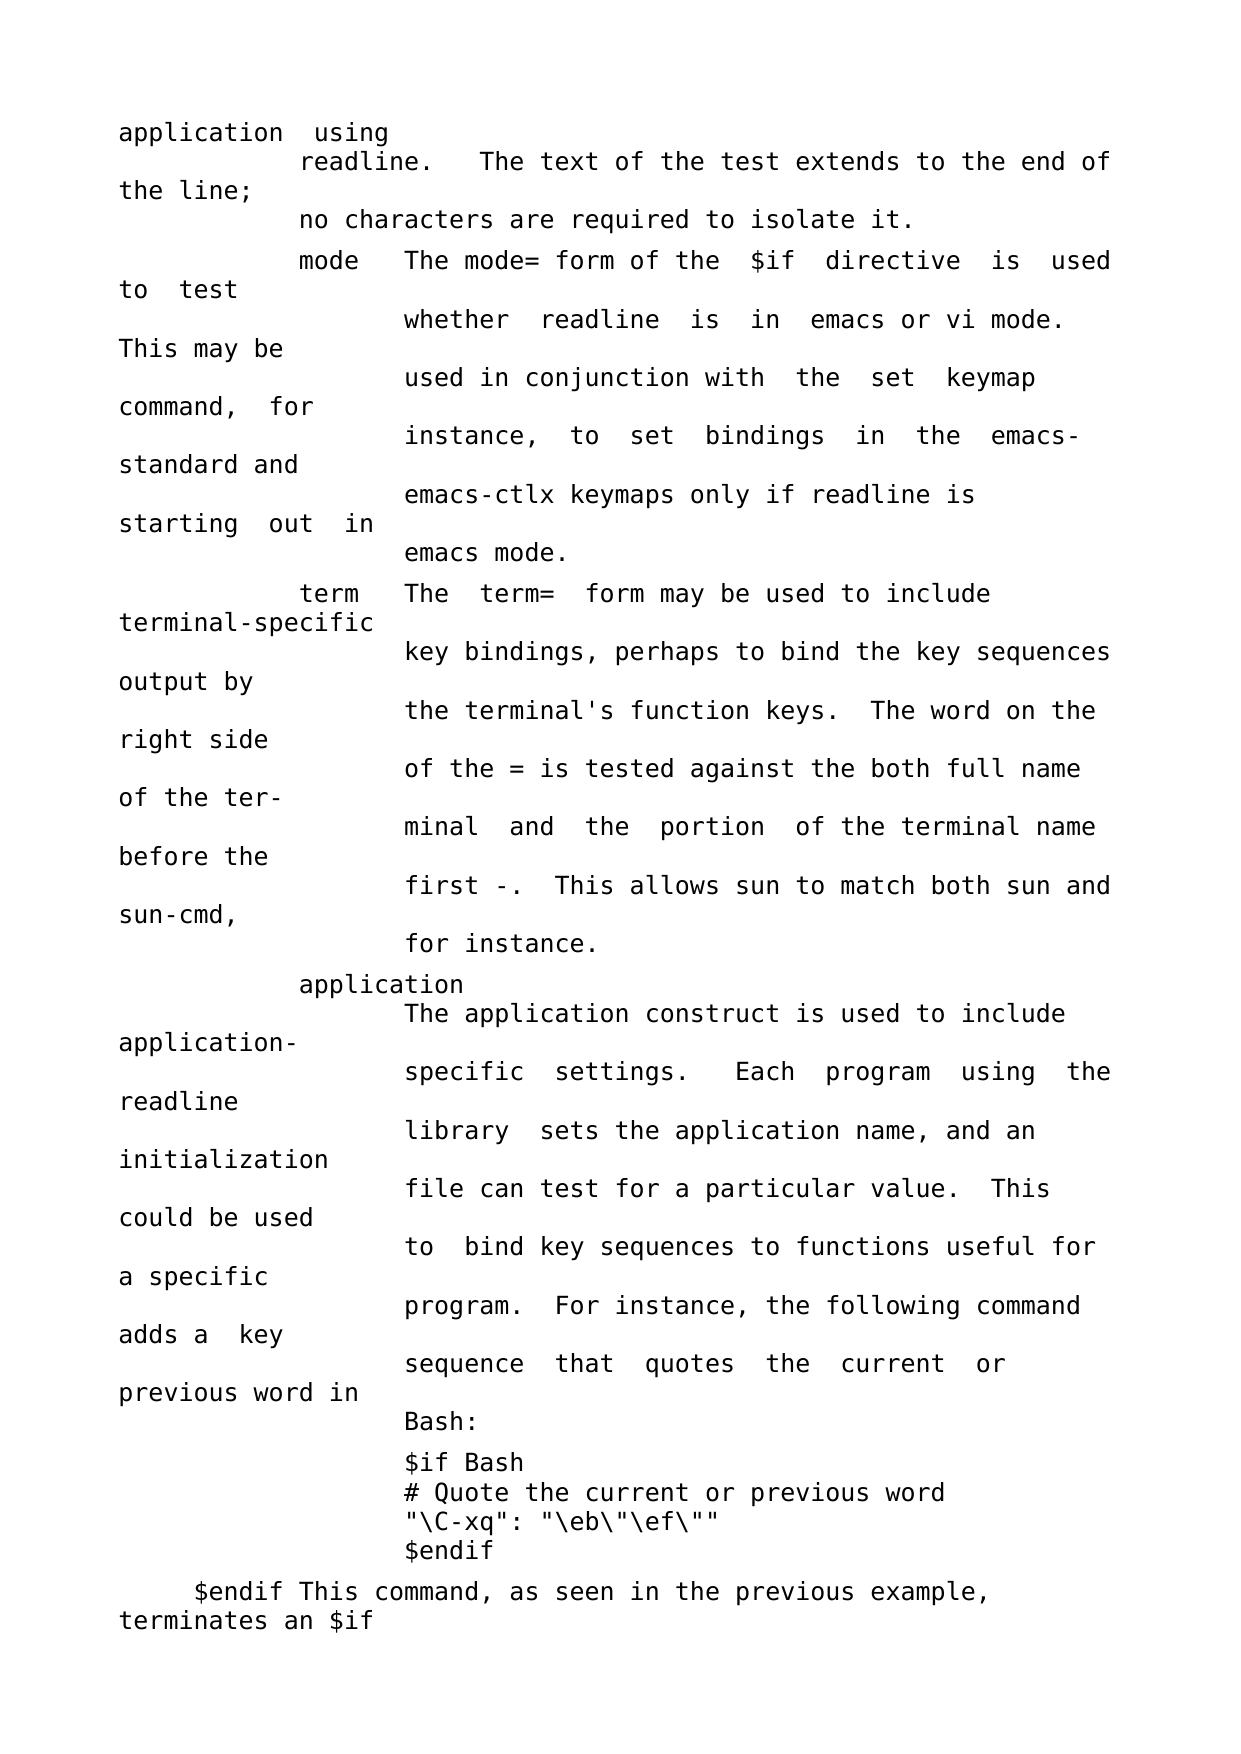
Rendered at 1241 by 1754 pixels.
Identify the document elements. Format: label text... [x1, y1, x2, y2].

text mode The mode= form of the $if directive is used to test whether readline is in emacs or vi mode. This may be used in conjunction with the set keymap command, for instance, to set bindings in the emacs-standard and emacs-ctlx keymaps only if readline is starting out in emacs mode. [118, 247, 1122, 567]
text $endif This command, as seen in the previous example, terminates an $if [118, 1577, 1122, 1635]
text term The term= form may be used to include terminal-specific key bindings, perhaps to bind the key sequences output by the terminal's function keys. The word on the right side of the = is tested against the both full name of the ter- minal and the portion of the terminal name before the first -. This allows sun to match both sun and sun-cmd, for instance. [118, 579, 1122, 958]
text application using readline. The text of the test extends to the end of the line; no characters are required to isolate it. [118, 118, 1122, 235]
text application The application construct is used to include application- specific settings. Each program using the readline library sets the application name, and an initialization file can test for a particular value. This could be used to bind key sequences to functions useful for a specific program. For instance, the following command adds a key sequence that quotes the current or previous word in Bash: [118, 970, 1122, 1437]
text $if Bash # Quote the current or previous word "\C-xq": "\eb\"\ef\"" $endif [118, 1448, 1122, 1565]
